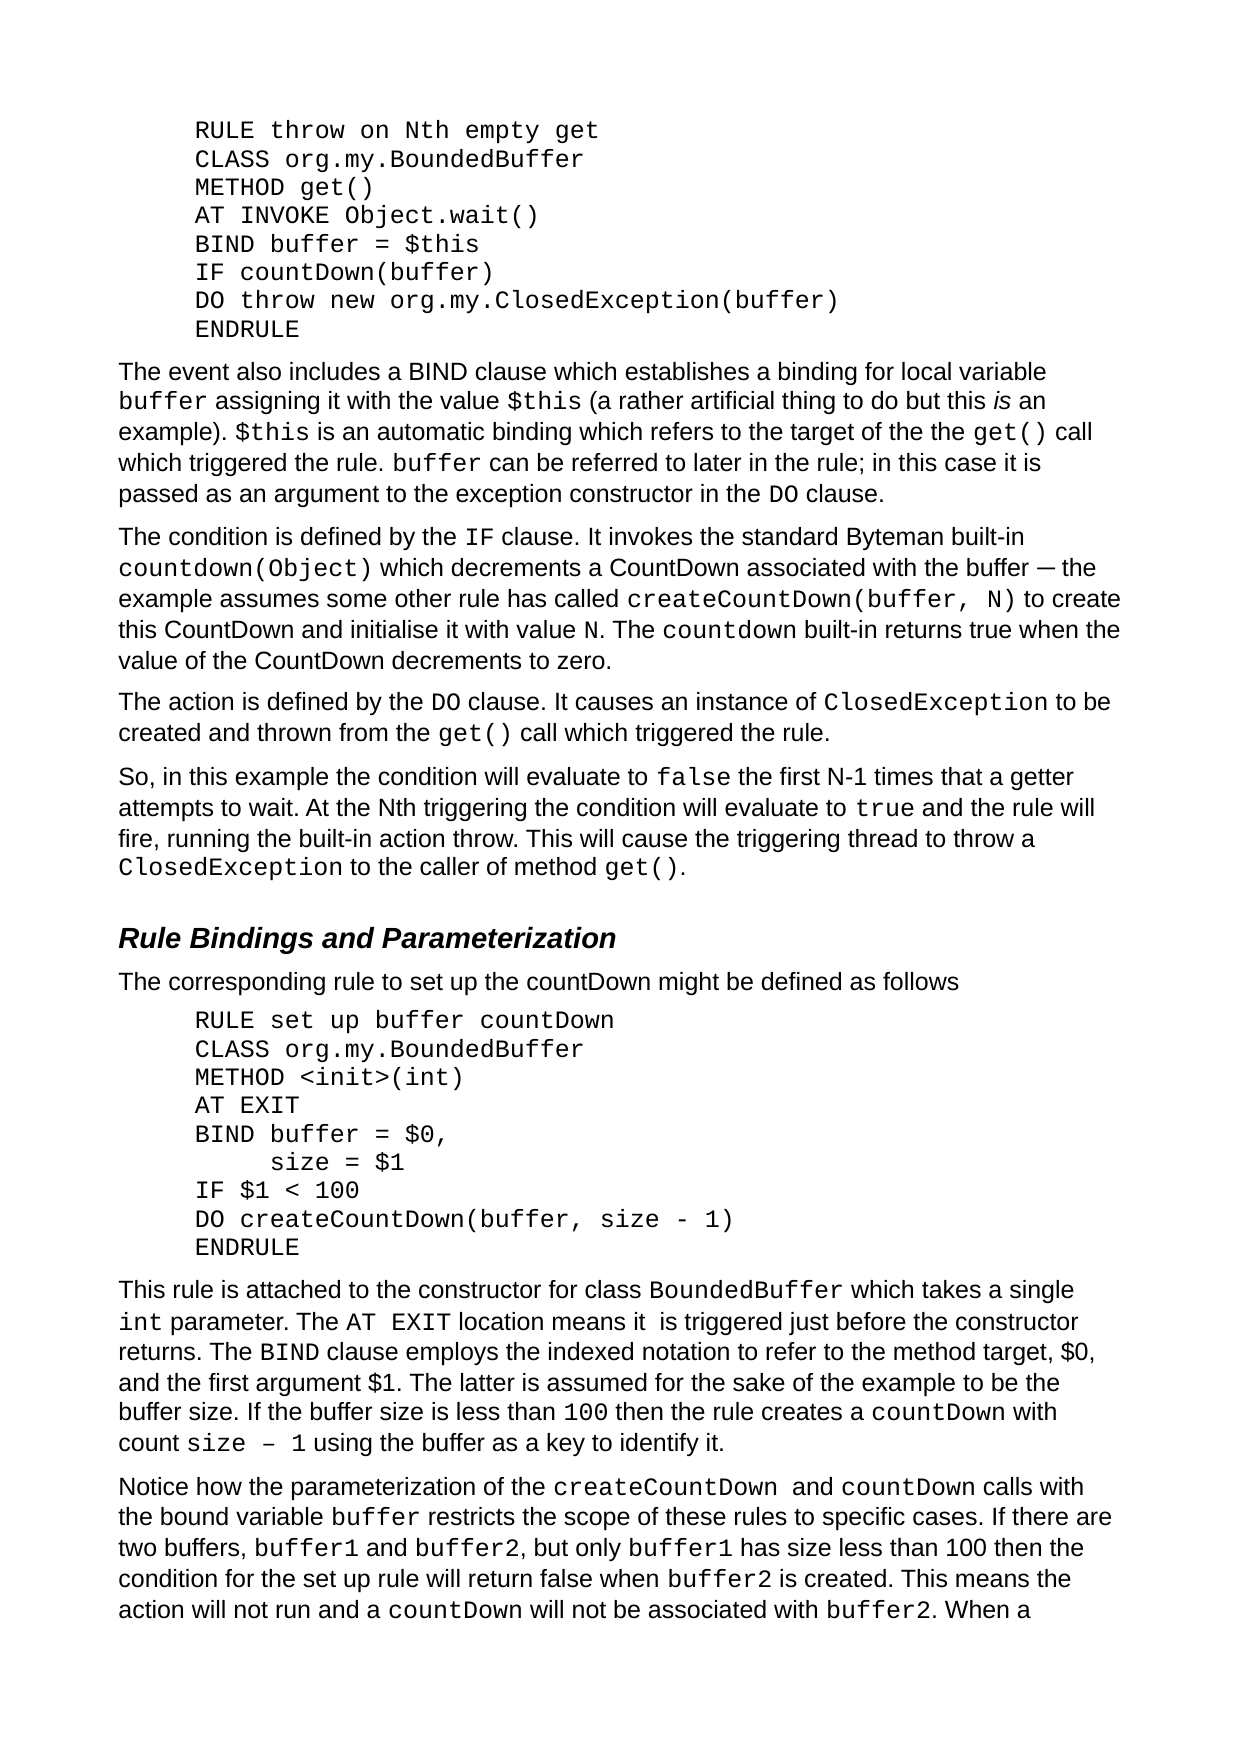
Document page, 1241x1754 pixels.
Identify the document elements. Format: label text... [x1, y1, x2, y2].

text The event also includes a BIND clause which establishes a binding for local variable buffer assigning it with the value $this (a rather artificial thing to do but this is an example). $this is an automatic binding which refers to the target of the the get() call which triggered the rule. buffer can be referred to later in the rule; in this case it is passed as an argument to the exception constructor in the DO clause. [118, 357, 1122, 510]
subtitle Rule Bindings and Parameterization [118, 921, 1122, 954]
text The action is defined by the DO clause. It causes an instance of ClosedException to be created and thrown from the get() call which triggered the rule. [118, 687, 1122, 749]
text So, in this example the condition will evaluate to false the first N-1 times that a getter attempts to wait. At the Nth triggering the condition will evaluate to true and the rule will fire, running the built-in action throw. This will cause the triggering thread to throw a ClosedException to the caller of method get(). [118, 762, 1122, 883]
text The corresponding rule to set up the countDown might be defined as follows [118, 967, 1122, 996]
text RULE set up buffer countDown CLASS org.my.BoundedBuffer METHOD <init>(int) AT EXIT BIND buffer = $0, size = $1 IF $1 < 100 DO createCountDown(buffer, size - 1) ENDRULE [194, 1008, 1122, 1263]
text The condition is defined by the IF clause. It invokes the standard Byteman built-in countdown(Object) which decrements a CountDown associated with the buffer ─ the example assumes some other rule has called createCountDown(buffer, N) to create this CountDown and initialise it with value N. The countdown built-in returns true when the value of the CountDown decrements to zero. [118, 522, 1122, 675]
text RULE throw on Nth empty get CLASS org.my.BoundedBuffer METHOD get() AT INVOKE Object.wait() BIND buffer = $this IF countDown(buffer) DO throw new org.my.ClosedException(buffer) ENDRULE [194, 118, 1122, 345]
text This rule is attached to the constructor for class BoundedBuffer which takes a single int parameter. The AT EXIT location means it is triggered just before the constructor returns. The BIND clause employs the indexed notation to refer to the method target, $0, and the first argument $1. The latter is assumed for the sake of the example to be the buffer size. If the buffer size is less than 100 then the rule creates a countDown with count size – 1 using the buffer as a key to identify it. [118, 1276, 1122, 1459]
text Notice how the parameterization of the createCountDown and countDown calls with the bound variable buffer restricts the scope of these rules to specific cases. If there are two buffers, buffer1 and buffer2, but only buffer1 has size less than 100 then the condition for the set up rule will return false when buffer2 is created. This means the action will not run and a countDown will not be associated with buffer2. When a [118, 1471, 1122, 1626]
